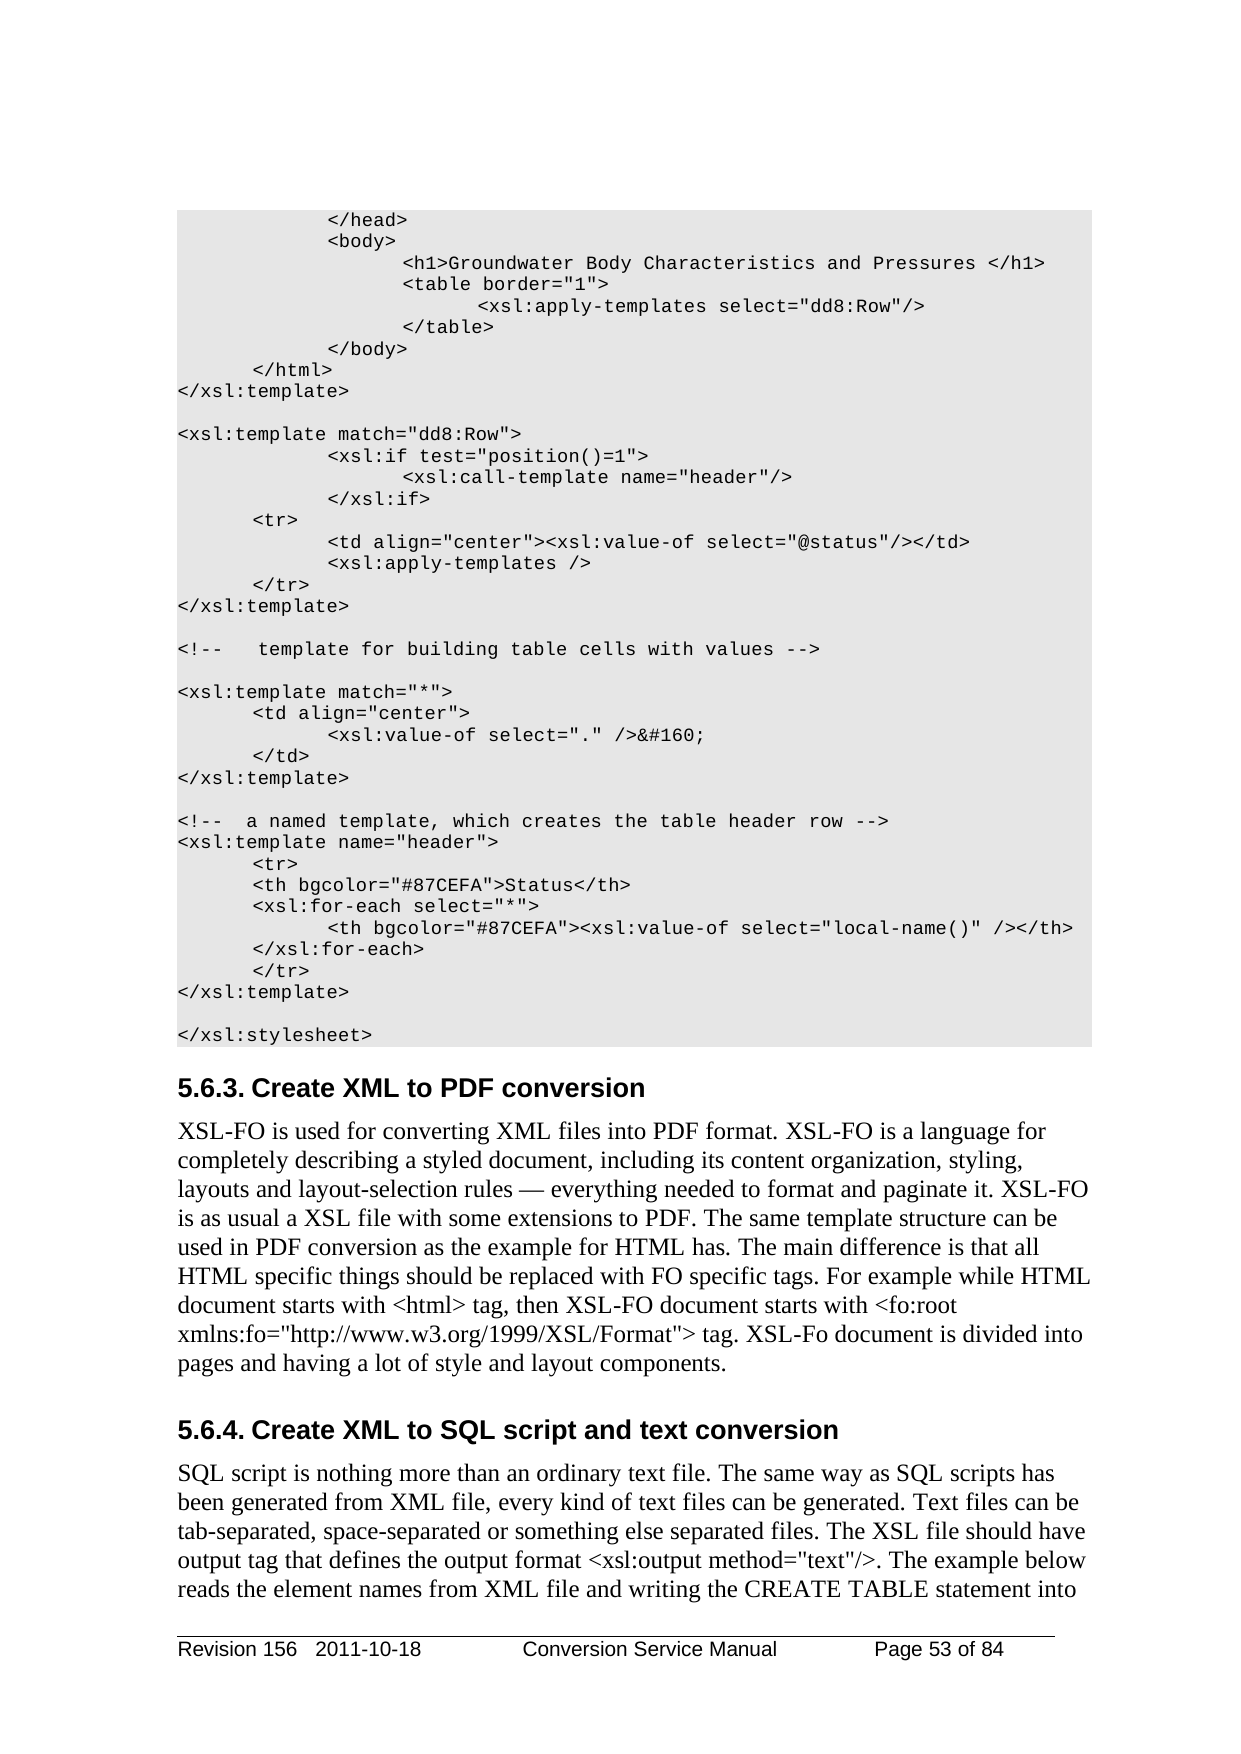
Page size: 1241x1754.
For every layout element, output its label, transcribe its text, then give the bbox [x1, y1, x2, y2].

list <xsl:template match="*"> [177, 682, 1092, 704]
subtitle Create XML to PDF conversion [177, 1072, 1092, 1103]
list </xsl:template> [177, 596, 1092, 618]
list </xsl:for-each> [177, 940, 1092, 961]
list <xsl:apply-templates /> [177, 553, 1092, 575]
list <h1>Groundwater Body Characteristics and Pressures </h1> [177, 253, 1092, 274]
text XSL-FO is used for converting XML files into PDF format. XSL-FO is a language for completely describing a styled document, including its content organization, styling, layouts and layout-selection rules — everything needed to format and paginate it. XSL-FO is as usual a XSL file with some extensions to PDF. The same template structure can be used in PDF conversion as the example for HTML has. The main difference is that all HTML specific things should be replaced with FO specific tags. For example while HTML document starts with <html> tag, then XSL-FO document starts with <fo:root xmlns:fo="http://www.w3.org/1999/XSL/Format"> tag. XSL-Fo document is divided into pages and having a lot of style and layout components. [177, 1116, 1092, 1377]
list <xsl:value-of select="." />&#160; [177, 725, 1092, 747]
list </table> [177, 317, 1092, 339]
list <xsl:template match="dd8:Row"> [177, 425, 1092, 446]
list <tr> [177, 511, 1092, 532]
list </tr> [177, 575, 1092, 596]
list </xsl:template> [177, 983, 1092, 1004]
list <table border="1"> [177, 274, 1092, 296]
list <xsl:call-template name="header"/> [177, 468, 1092, 489]
list <body> [177, 232, 1092, 253]
list </xsl:template> [177, 382, 1092, 403]
list <th bgcolor="#87CEFA">Status</th> [177, 875, 1092, 897]
list <xsl:for-each select="*"> [177, 897, 1092, 918]
list <td align="center"><xsl:value-of select="@status"/></td> [177, 532, 1092, 553]
list </body> [177, 339, 1092, 360]
list </td> [177, 747, 1092, 768]
text SQL script is nothing more than an ordinary text file. The same way as SQL scripts has been generated from XML file, every kind of text files can be generated. Text files can be tab-separated, space-separated or something else separated files. The XSL file should have output tag that defines the output format <xsl:output method="text"/>. The example below reads the element names from XML file and writing the CREATE TABLE statement into [177, 1457, 1092, 1603]
list </xsl:stylesheet> [177, 1026, 1092, 1047]
list </xsl:if> [177, 489, 1092, 511]
subtitle Create XML to SQL script and text conversion [177, 1414, 1092, 1445]
list <tr> [177, 854, 1092, 875]
list </tr> [177, 961, 1092, 983]
list <!-- a named template, which creates the table header row --> [177, 811, 1092, 832]
list <xsl:if test="position()=1"> [177, 446, 1092, 468]
list <td align="center"> [177, 704, 1092, 725]
list </html> [177, 360, 1092, 382]
list </head> [177, 210, 1092, 232]
list <xsl:apply-templates select="dd8:Row"/> [177, 296, 1092, 317]
list <!-- template for building table cells with values --> [177, 639, 1092, 661]
list </xsl:template> [177, 768, 1092, 789]
list <th bgcolor="#87CEFA"><xsl:value-of select="local-name()" /></th> [177, 918, 1092, 940]
list <xsl:template name="header"> [177, 832, 1092, 854]
